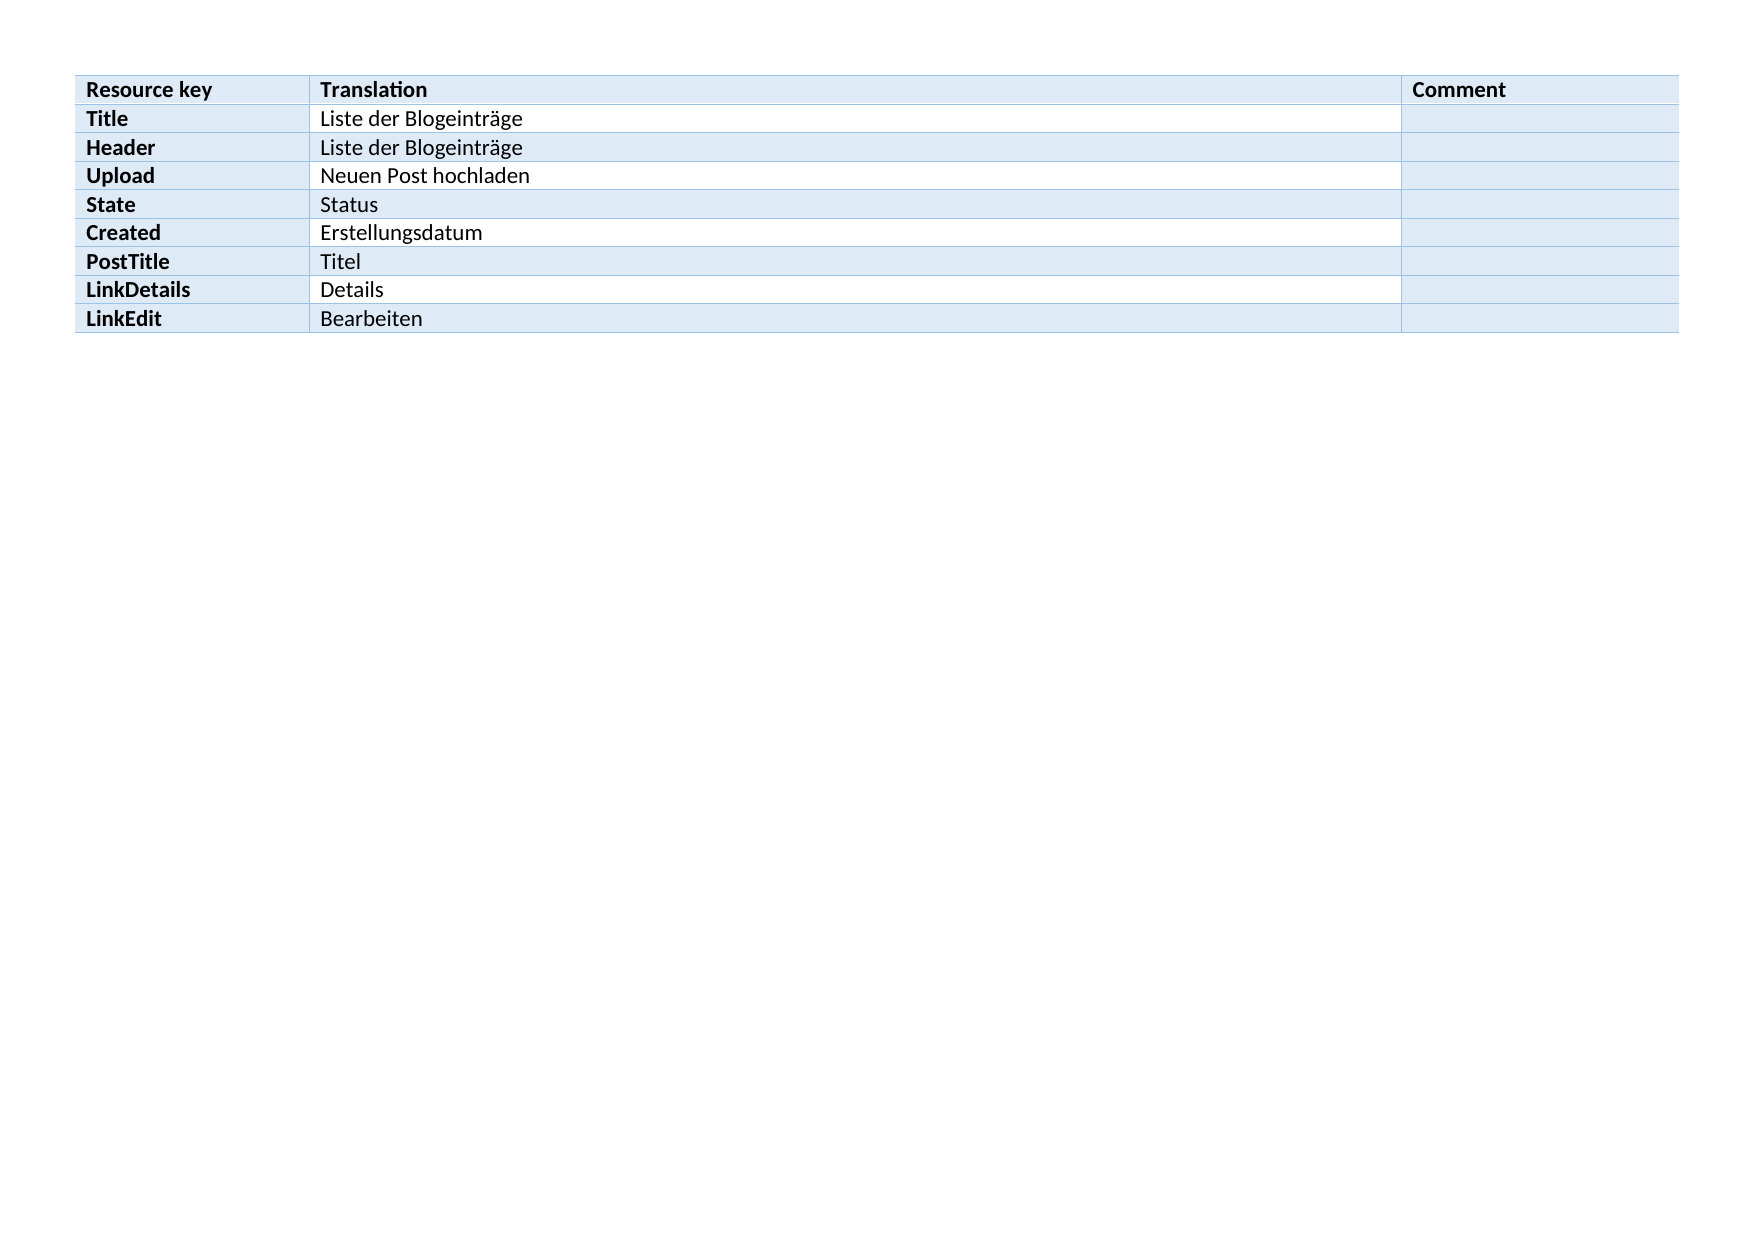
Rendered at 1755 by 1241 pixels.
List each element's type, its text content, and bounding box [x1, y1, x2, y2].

table_cell Upload [75, 162, 309, 189]
table_header Comment [1402, 76, 1679, 103]
table_cell Status [310, 190, 1401, 218]
table_cell State [75, 190, 309, 218]
table_cell Bearbeiten [310, 304, 1401, 332]
table_cell Titel [310, 247, 1401, 275]
table_cell [1402, 247, 1679, 275]
table_cell [1402, 276, 1679, 303]
table_cell [1402, 304, 1679, 332]
table_cell LinkEdit [75, 304, 309, 332]
table_cell [1402, 190, 1679, 218]
table_cell [1402, 162, 1679, 189]
table_cell [1402, 133, 1679, 161]
table_cell PostTitle [75, 247, 309, 275]
table_cell Details [310, 276, 1401, 303]
table_cell [1402, 105, 1679, 132]
table_header Translation [310, 76, 1401, 103]
table_header Resource key [75, 76, 309, 103]
table_cell Liste der Blogeinträge [310, 105, 1401, 132]
table_cell Created [75, 219, 309, 246]
table_cell Header [75, 133, 309, 161]
table_cell Neuen Post hochladen [310, 162, 1401, 189]
table_cell [1402, 219, 1679, 246]
table_cell Title [75, 105, 309, 132]
table_cell Liste der Blogeinträge [310, 133, 1401, 161]
table_cell LinkDetails [75, 276, 309, 303]
table_cell Erstellungsdatum [310, 219, 1401, 246]
